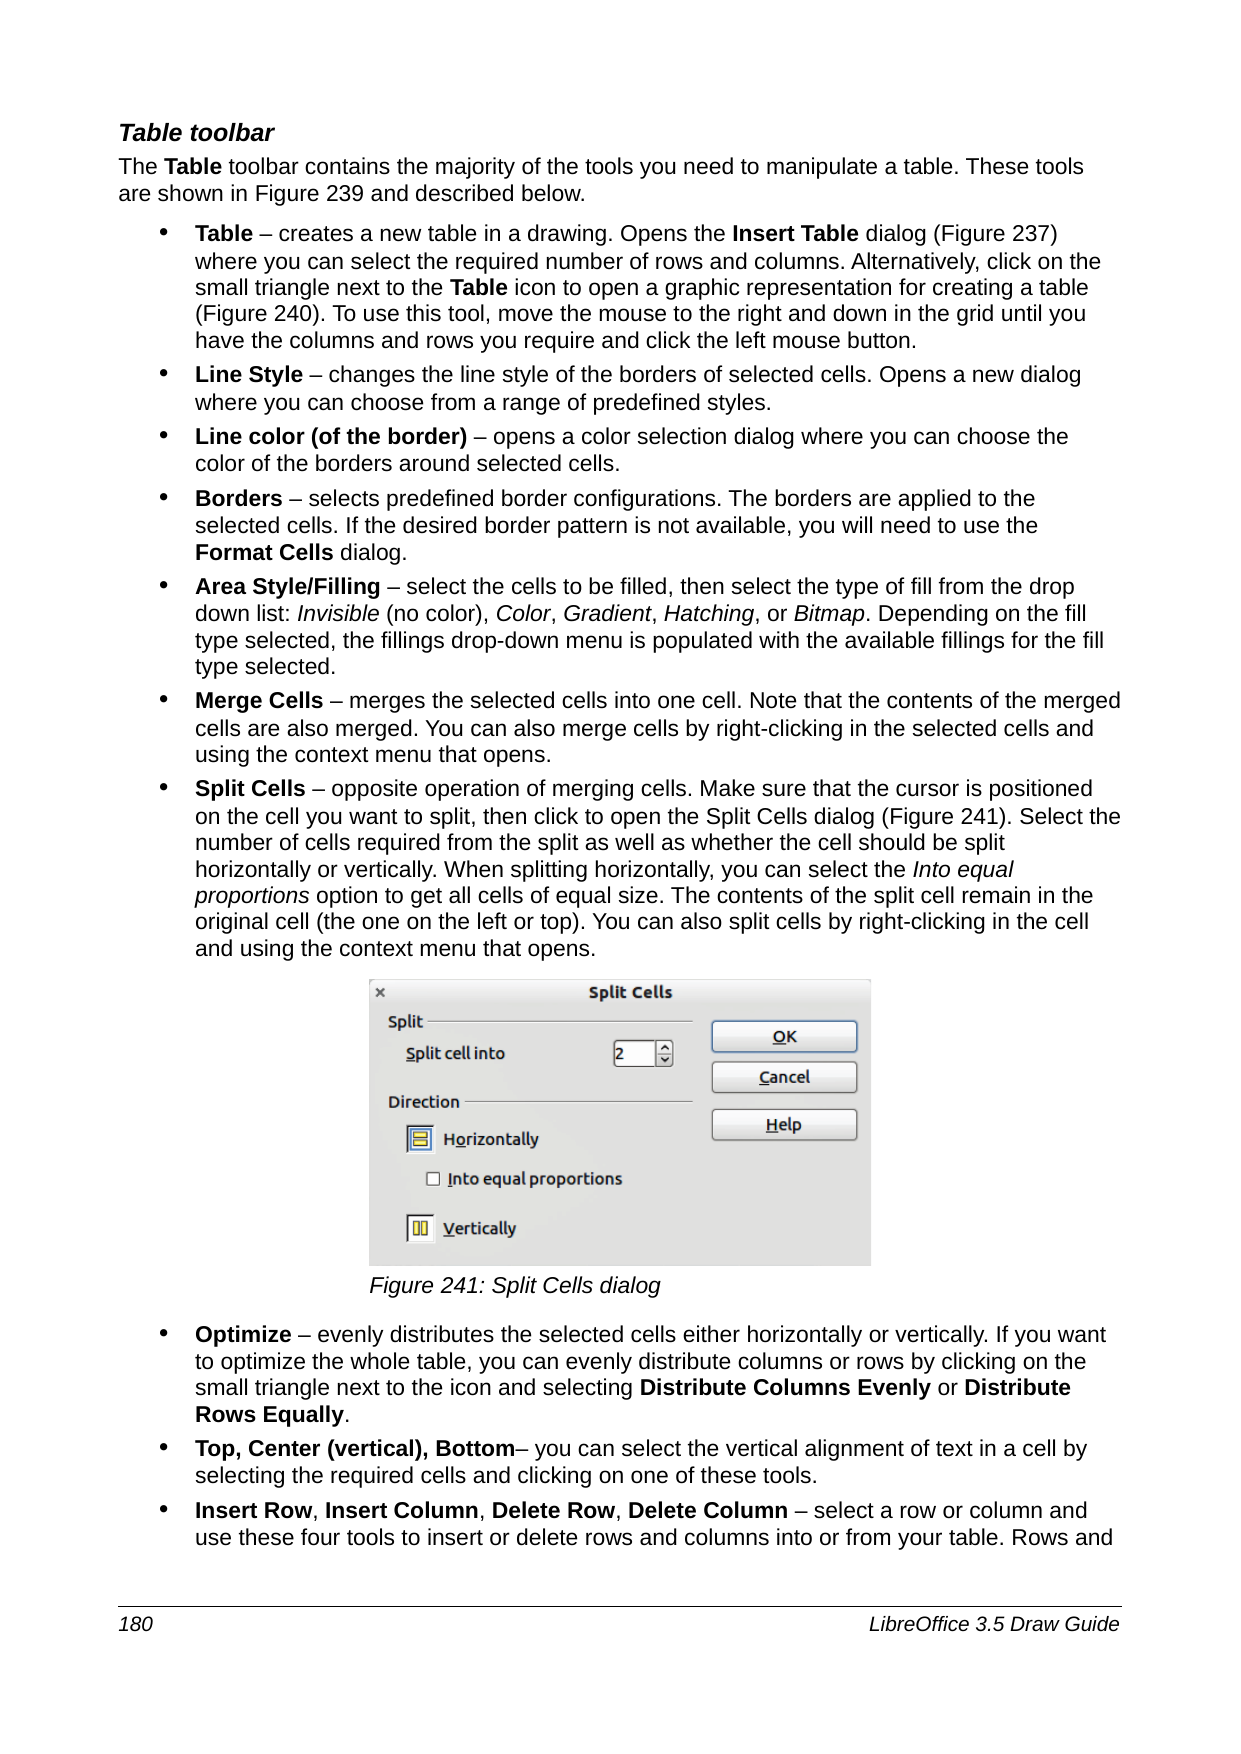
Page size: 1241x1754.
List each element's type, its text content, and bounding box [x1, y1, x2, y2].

list Top, Center (vertical), Bottom– you can select the vertical alignment of text in a cell by selecting the required cells and clicking on one of these tools. [156, 1433, 1122, 1489]
list Insert Row, Insert Column, Delete Row, Delete Column – select a row or column and use these four tools to insert or delete rows and columns into or from your table. Rows and [156, 1495, 1122, 1551]
list Line Style – changes the line style of the borders of selected cells. Opens a new dialog where you can choose from a range of predefined styles. [156, 359, 1122, 415]
text The Table toolbar contains the majority of the tools you need to manipulate a table. These tools are shown in Figure 239 and described below. [118, 153, 1122, 206]
picture [369, 979, 872, 1266]
list Line color (of the border) – opens a color selection dialog where you can choose the color of the borders around selected cells. [156, 421, 1122, 477]
text Figure 241: Split Cells dialog [369, 1272, 871, 1298]
list Borders – selects predefined border configurations. The borders are applied to the selected cells. If the desired border pattern is not available, you will need to use the Format Cells dialog. [156, 483, 1122, 565]
list Optimize – evenly distributes the selected cells either horizontally or vertically. If you want to optimize the whole table, you can evenly distribute columns or rows by clicking on the small triangle next to the icon and selecting Distribute Columns Evenly or Distribute Rows Equally. [156, 1319, 1122, 1427]
list Area Style/Filling – select the cells to be filled, then select the type of fill from the drop down list: Invisible (no color), Color, Gradient, Hatching, or Bitmap. Depending on the fill type selected, the fillings drop-down menu is populated with the available fillings for the fill type selected. [156, 571, 1122, 679]
list Split Cells – opposite operation of merging cells. Make sure that the cursor is positioned on the cell you want to split, then click to open the Split Cells dialog (Figure 241). Select the number of cells required from the split as well as whether the cell should be split horizontally or vertically. When splitting horizontally, you can select the Into equal proportions option to get all cells of equal size. The contents of the split cell remain in the original cell (the one on the left or top). You can also split cells by right-clicking in the cell and using the context menu that opens. [156, 774, 1122, 961]
subtitle Table toolbar [118, 118, 1122, 147]
list Table – creates a new table in a drawing. Opens the Insert Table dialog (Figure 237) where you can select the required number of rows and columns. Alternatively, click on the small triangle next to the Table icon to open a graphic representation for creating a table (Figure 240). To use this tool, move the mouse to the right and down in the grid until you have the columns and rows you require and click the left mouse button. [156, 218, 1122, 353]
list Merge Cells – merges the selected cells into one cell. Note that the contents of the merged cells are also merged. You can also merge cells by right-clicking in the selected cells and using the context menu that opens. [156, 686, 1122, 767]
